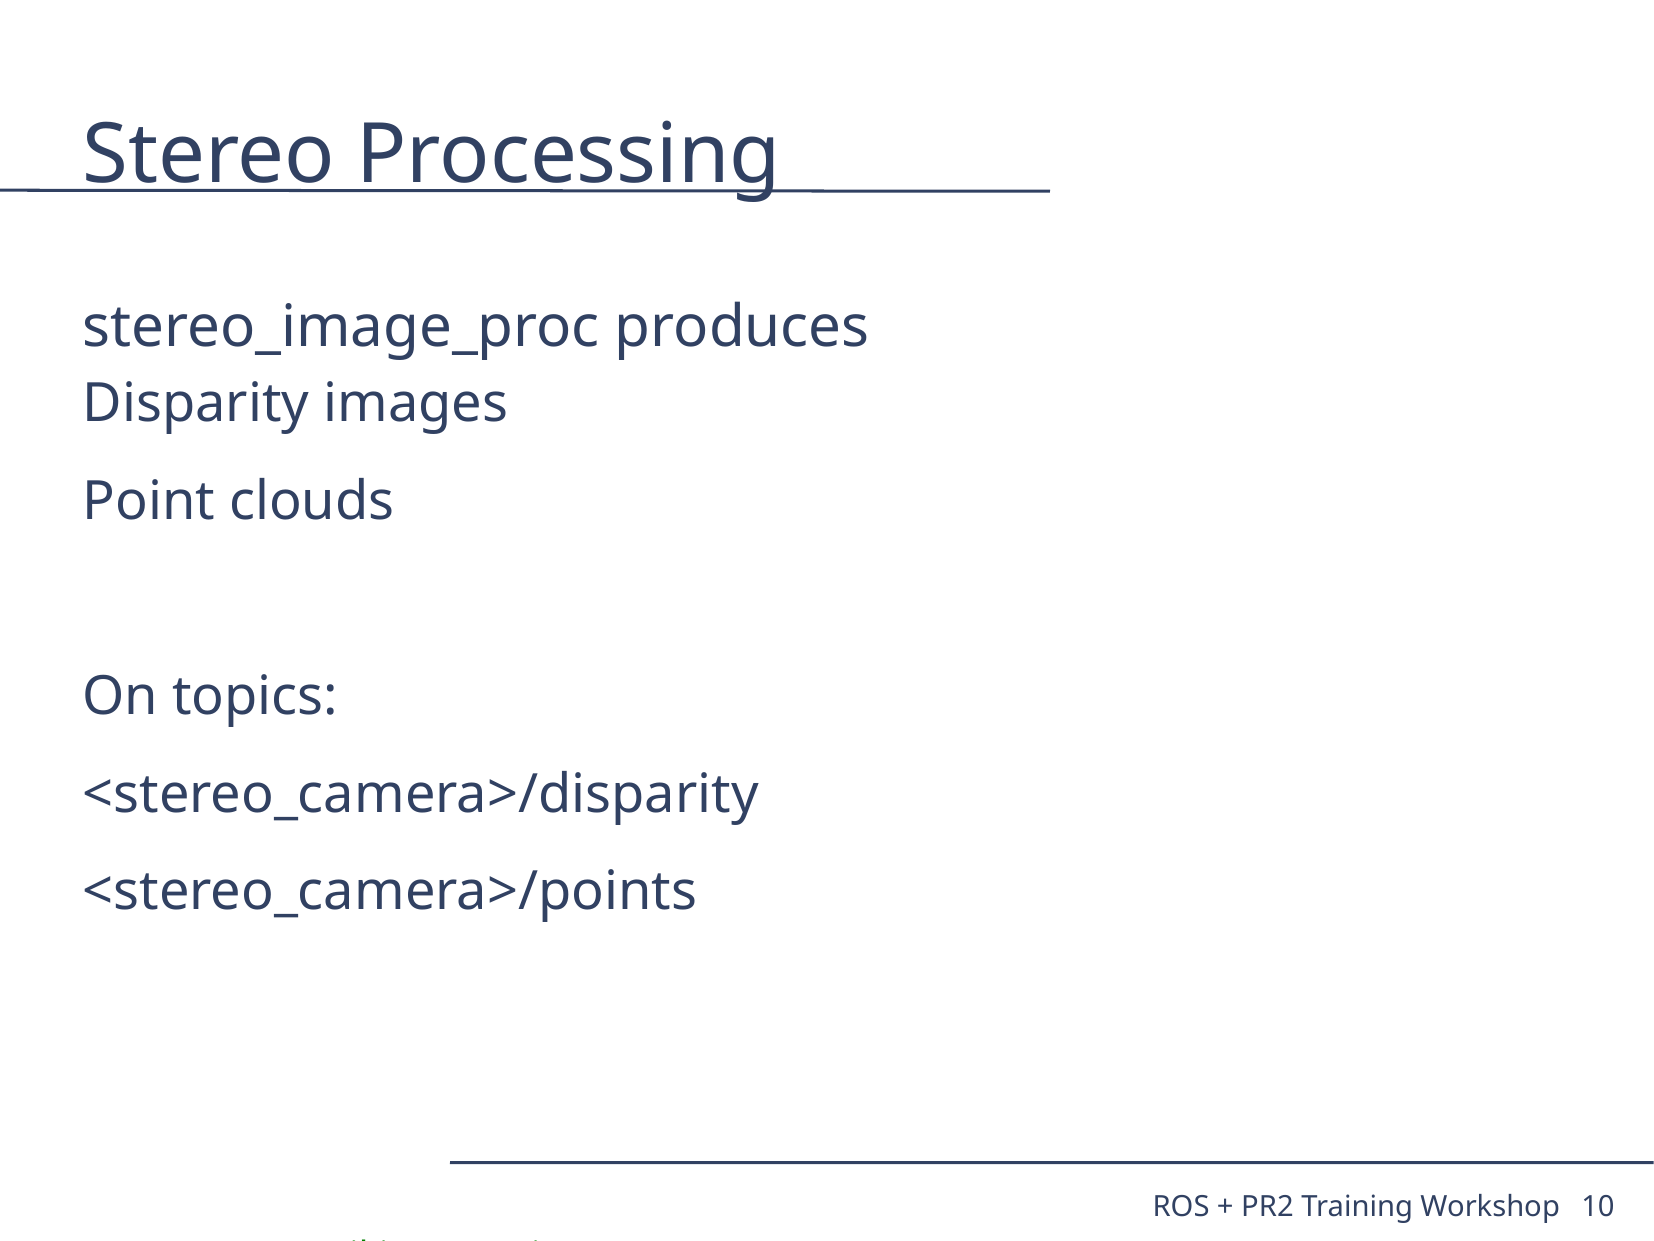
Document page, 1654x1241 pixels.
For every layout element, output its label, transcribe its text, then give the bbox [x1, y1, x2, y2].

list stereo_image_proc produces Disparity images Point clouds On topics: <stereo_camera>/disparity <stereo_camera>/points www.ros.org/wiki/stereo_image_proc [82, 284, 1538, 1157]
title Stereo Processing [82, 75, 1571, 226]
